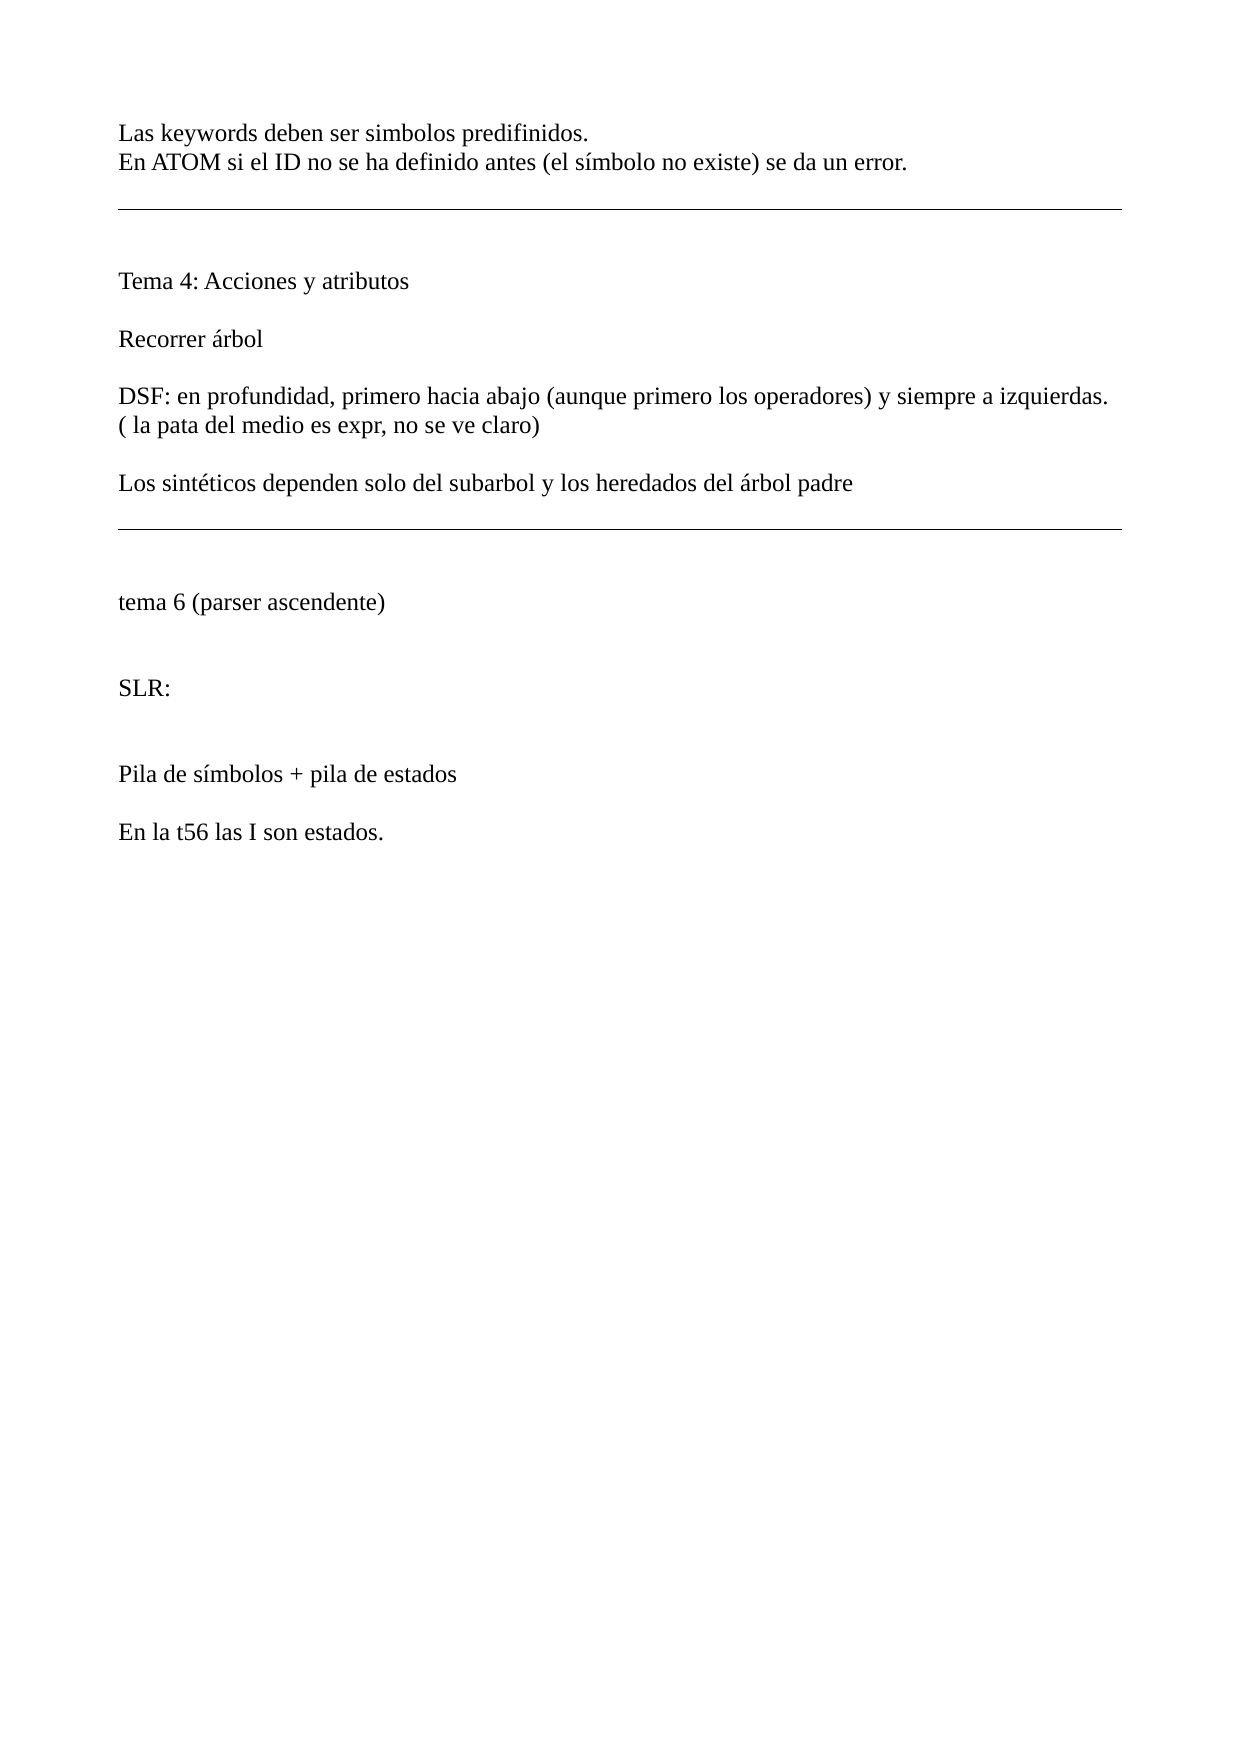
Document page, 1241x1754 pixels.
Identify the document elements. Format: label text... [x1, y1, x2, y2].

text Los sintéticos dependen solo del subarbol y los heredados del árbol padre [118, 468, 1122, 496]
text Recorrer árbol [118, 324, 1122, 353]
text Las keywords deben ser simbolos predifinidos. [118, 118, 1122, 147]
text Pila de símbolos + pila de estados [118, 759, 1122, 788]
text En ATOM si el ID no se ha definido antes (el símbolo no existe) se da un error. [118, 147, 1122, 176]
text SLR: [118, 673, 1122, 702]
text DSF: en profundidad, primero hacia abajo (aunque primero los operadores) y siempre a izquierdas. ( la pata del medio es expr, no se ve claro) [118, 381, 1122, 439]
text En la t56 las I son estados. [118, 817, 1122, 846]
text tema 6 (parser ascendente) [118, 587, 1122, 616]
text Tema 4: Acciones y atributos [118, 266, 1122, 295]
